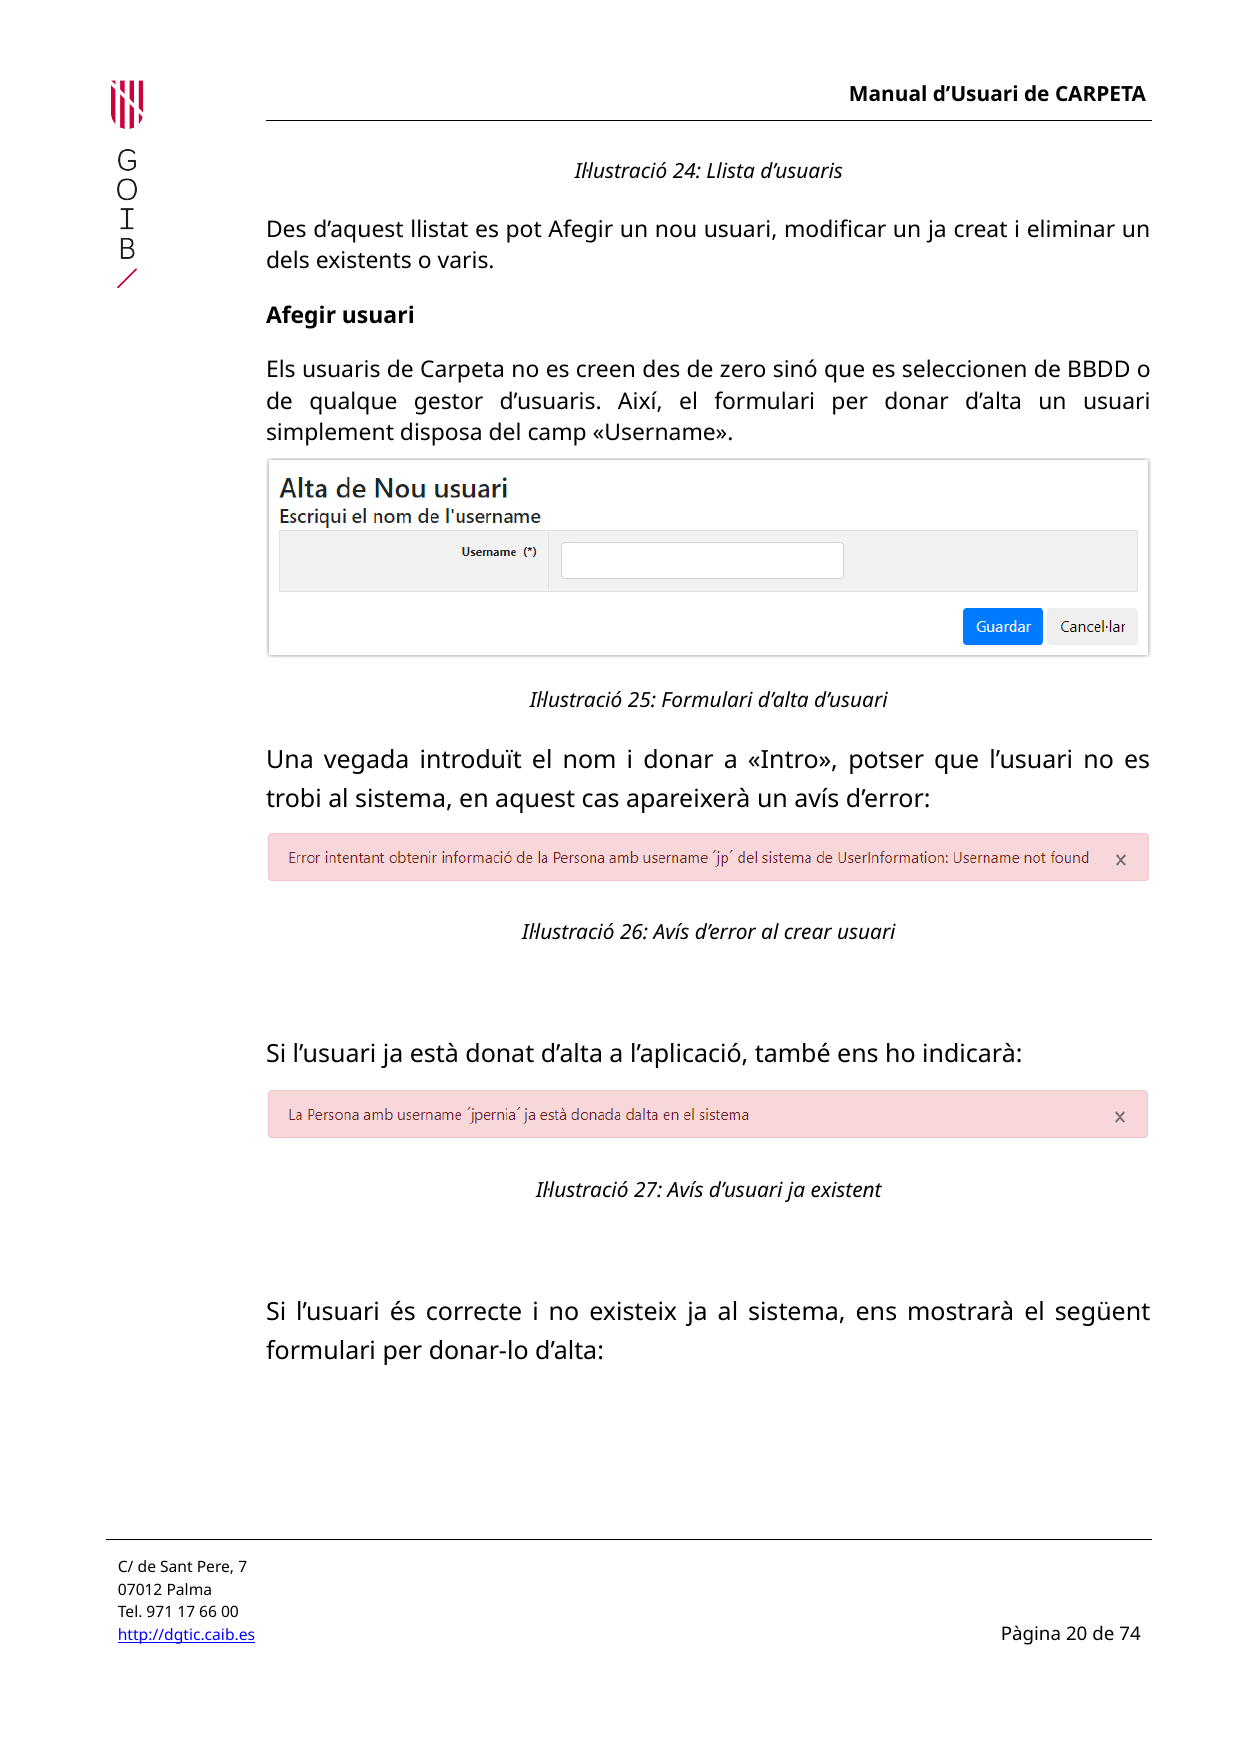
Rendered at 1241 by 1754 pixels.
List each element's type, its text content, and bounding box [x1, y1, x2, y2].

list Des d’aquest llistat es pot Afegir un nou usuari, modificar un ja creat i eliminar un dels existents o varis. [266, 213, 1152, 275]
text Il·lustració 27: Avís d’usuari ja existent [266, 1142, 1152, 1203]
text Si l’usuari és correcte i no existeix ja al sistema, ens mostrarà el següent formulari per donar-lo d’alta: [266, 1294, 1152, 1367]
list Afegir usuari [266, 299, 1152, 330]
picture [82, 57, 172, 319]
text Il·lustració 24: Llista d’usuaris [266, 156, 1152, 185]
text Il·lustració 25: Formulari d’alta d’usuari [266, 658, 1152, 713]
text Si l’usuari ja està donat d’alta a l’aplicació, també ens ho indicarà: [266, 1036, 1152, 1070]
picture [265, 458, 1152, 658]
picture [265, 831, 1152, 884]
text Una vegada introduït el nom i donar a «Intro», potser que l’usuari no es trobi al sistema, en aquest cas apareixerà un avís d’error: [266, 741, 1152, 814]
list Els usuaris de Carpeta no es creen des de zero sinó que es seleccionen de BBDD o de qualque gestor d’usuaris. Així, el formulari per donar d’alta un usuari simplement disposa del camp «Username». [266, 353, 1152, 447]
text Il·lustració 26: Avís d’error al crear usuari [266, 884, 1152, 945]
picture [265, 1086, 1152, 1142]
